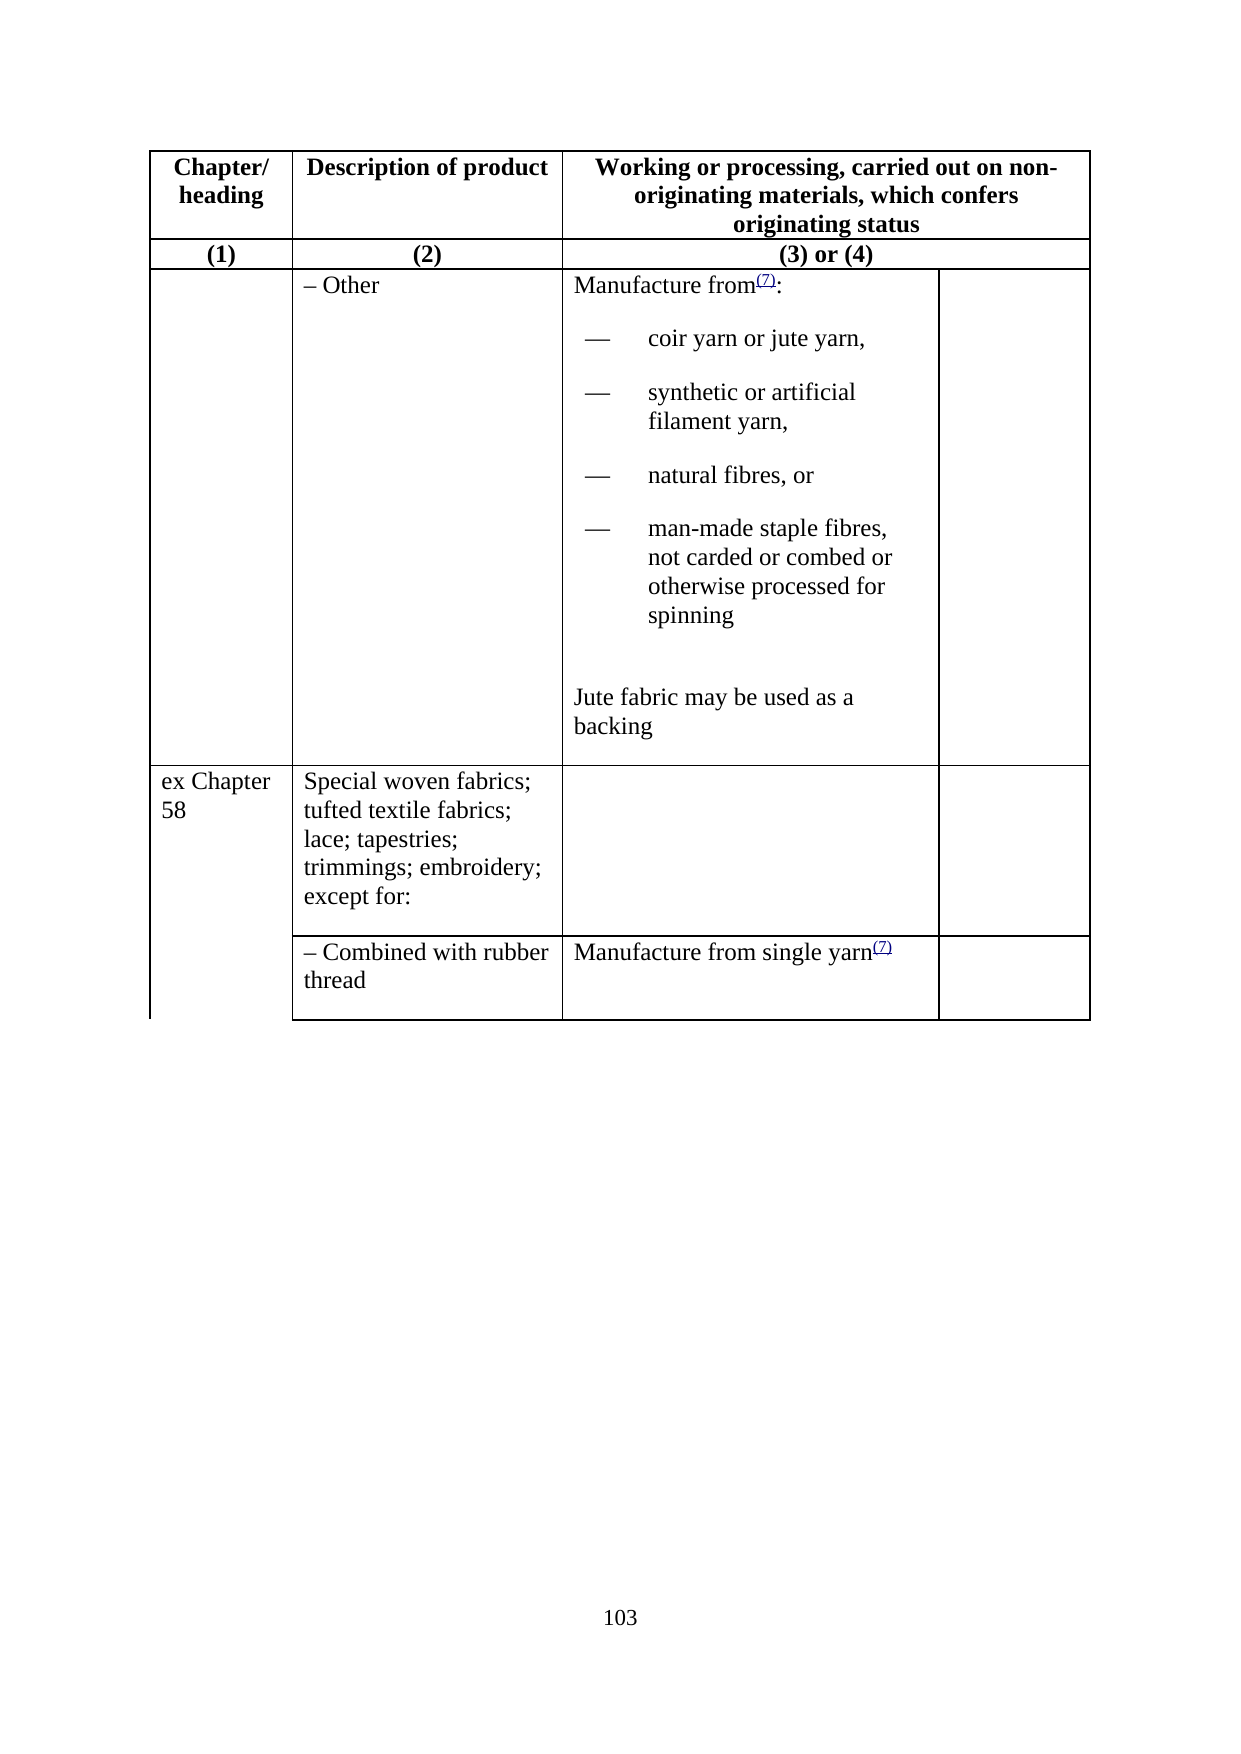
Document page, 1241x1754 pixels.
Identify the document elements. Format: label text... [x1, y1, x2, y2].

table_header Working or processing, carried out on non-originating materials, which confers originating status [563, 152, 1089, 238]
table_header Description of product [293, 152, 562, 238]
table_cell man-made staple fibres, not carded or combed or otherwise processed for spinning [637, 514, 928, 653]
table_cell natural fibres, or [637, 460, 928, 513]
table_header Chapter/ heading [151, 152, 292, 238]
table_cell [151, 935, 292, 1019]
table_header — [574, 324, 637, 377]
table_cell (3) or (4) [563, 240, 1089, 268]
table_cell — [574, 377, 637, 460]
table_cell – Combined with rubber thread [293, 937, 562, 1019]
table_cell (2) [293, 240, 562, 268]
table_cell [563, 766, 938, 935]
table_cell [151, 270, 292, 765]
table_cell – Other [293, 270, 562, 765]
table_cell [940, 937, 1089, 1019]
table_cell (1) [151, 240, 292, 268]
table_cell — [574, 514, 637, 653]
table_cell Special woven fabrics; tufted textile fabrics; lace; tapestries; trimmings; embroidery; except for: [293, 766, 562, 935]
table_cell — [574, 460, 637, 513]
table_header coir yarn or jute yarn, [637, 324, 928, 377]
table_cell ex Chapter 58 [151, 766, 292, 935]
table_cell [940, 270, 1089, 765]
table_cell Manufacture from single yarn(7) [563, 937, 938, 1019]
table_cell synthetic or artificial filament yarn, [637, 377, 928, 460]
table_cell [940, 766, 1089, 935]
table_cell Manufacture from(7): Jute fabric may be used as a backing [563, 270, 938, 765]
